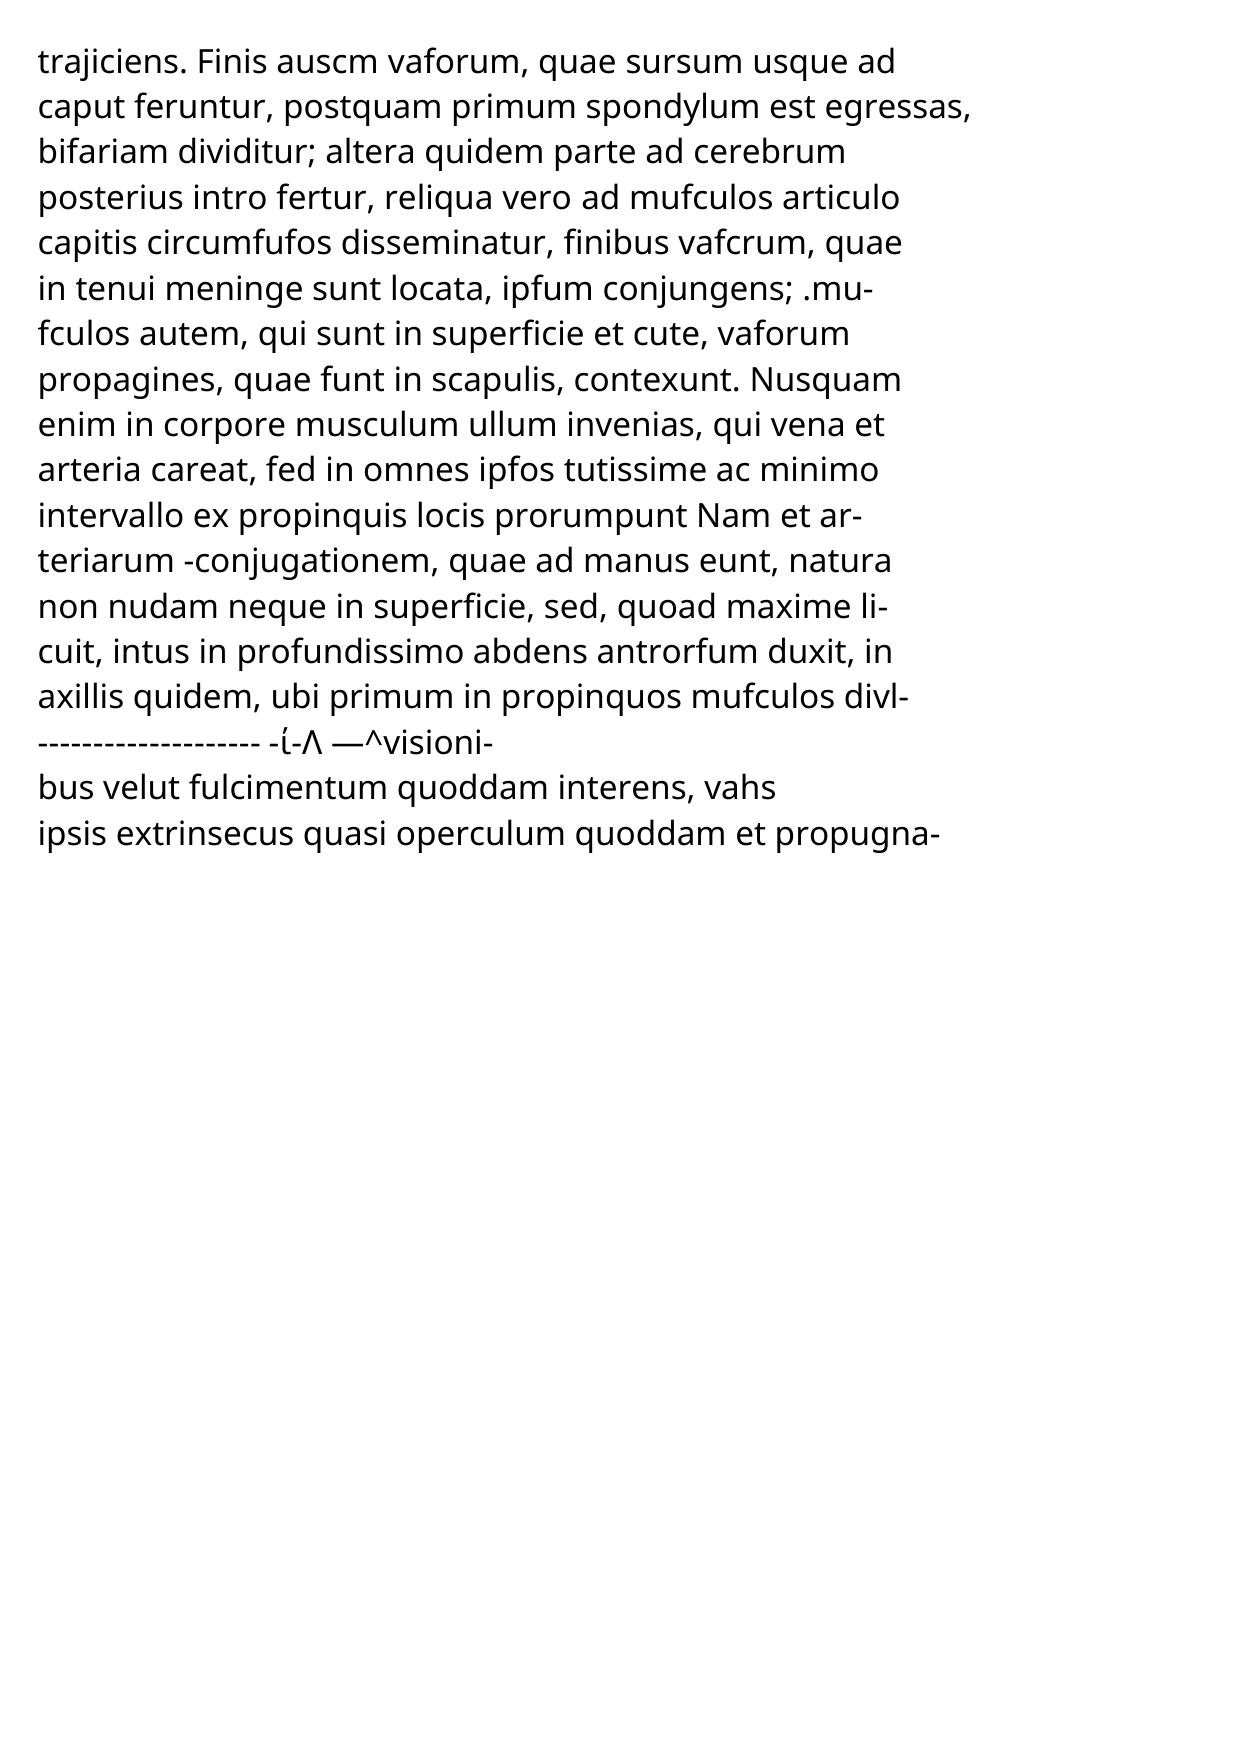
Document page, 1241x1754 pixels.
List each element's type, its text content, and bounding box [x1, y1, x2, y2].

text trajiciens. Finis auscm vaforum, quae sursum usque ad caput feruntur, postquam primum spondylum est egressas, bifariam dividitur; altera quidem parte ad cerebrum posterius intro fertur, reliqua vero ad mufculos articulo capitis circumfufos disseminatur, finibus vafcrum, quae in tenui meninge sunt locata, ipfum conjungens; .mu- fculos autem, qui sunt in superficie et cute, vaforum propagines, quae funt in scapulis, contexunt. Nusquam enim in corpore musculum ullum invenias, qui vena et arteria careat, fed in omnes ipfos tutissime ac minimo intervallo ex propinquis locis prorumpunt Nam et ar- teriarum -conjugationem, quae ad manus eunt, natura non nudam neque in superficie, sed, quoad maxime li- cuit, intus in profundissimo abdens antrorfum duxit, in axillis quidem, ubi primum in propinquos mufculos divl- [37, 37, 1203, 719]
text ί-Λ —^visioni- bus velut fulcimentum quoddam interens, vahs ipsis extrinsecus quasi operculum quoddam et propugna- [37, 719, 1203, 855]
